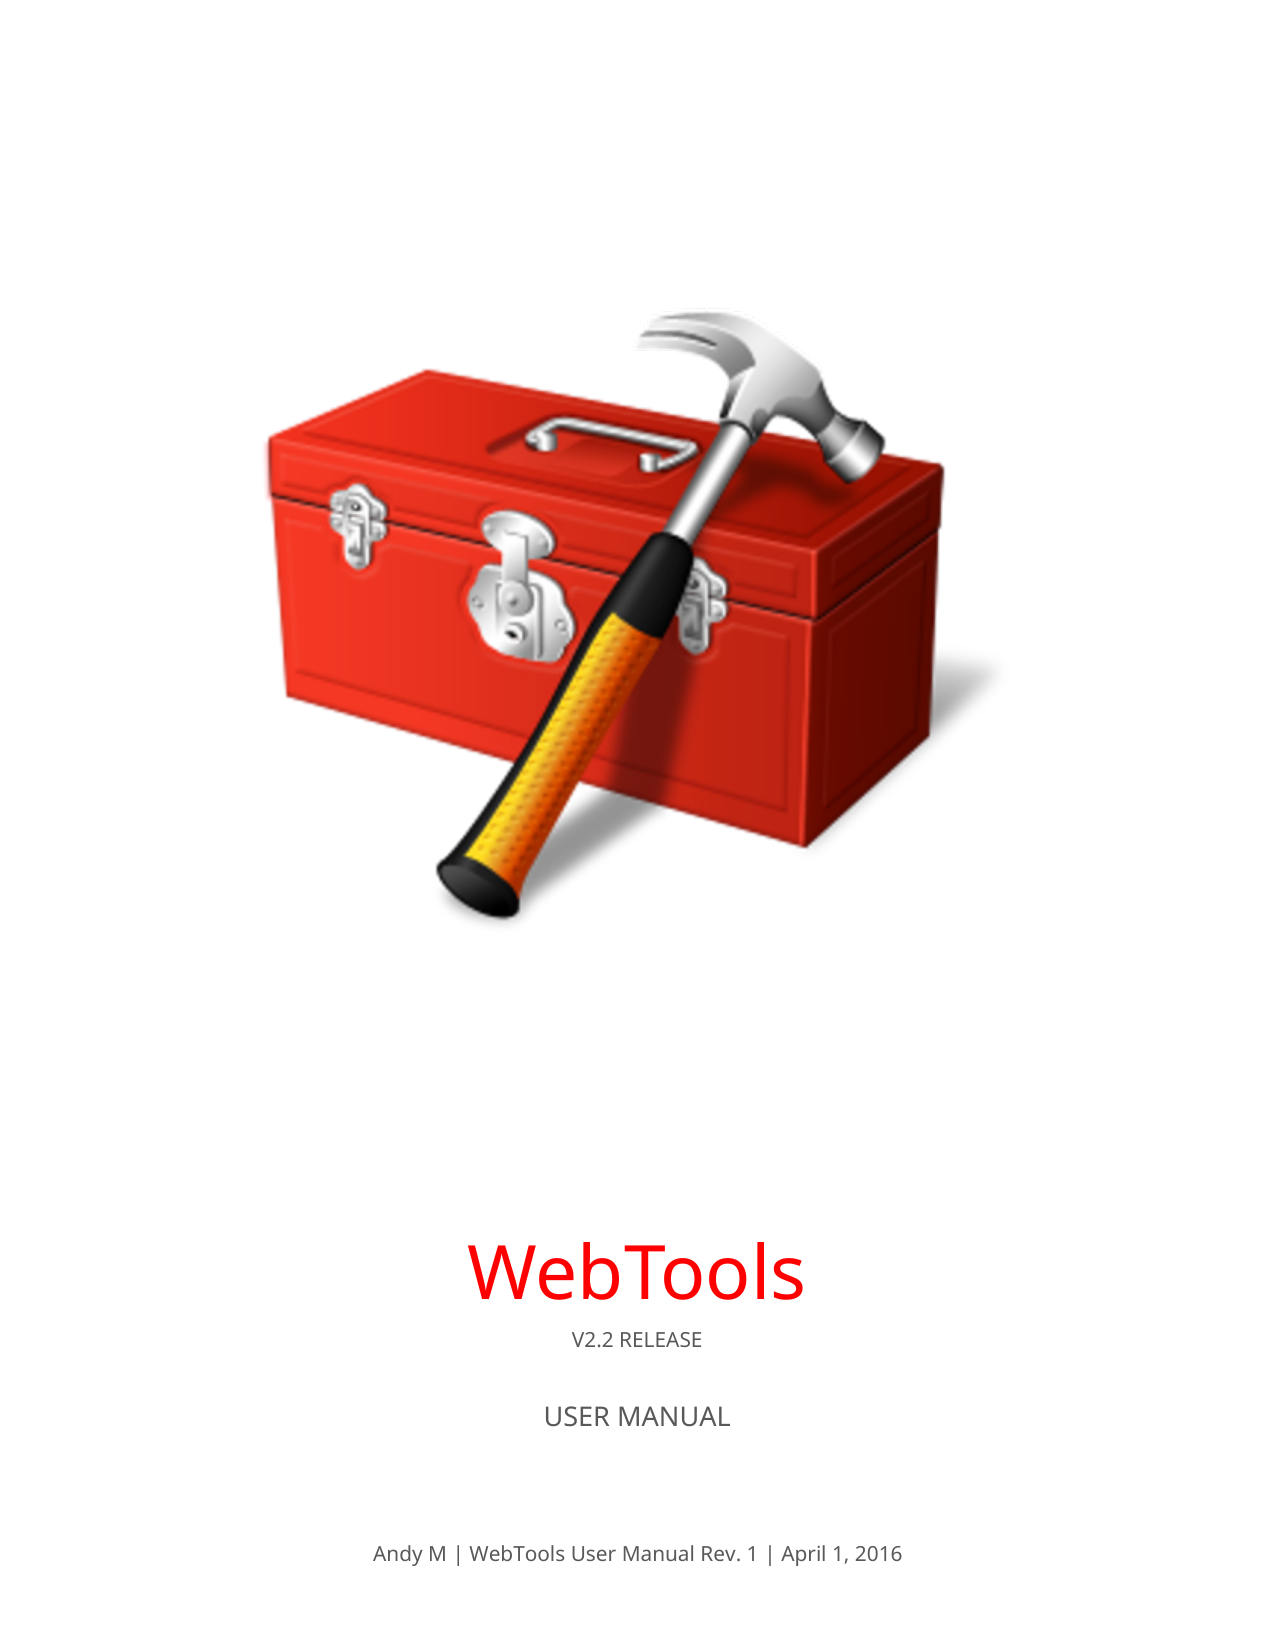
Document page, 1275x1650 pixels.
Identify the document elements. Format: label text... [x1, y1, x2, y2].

subtitle User Manual [210, 1357, 1064, 1434]
title WebTools [210, 1219, 1064, 1321]
text v2.2 Release [210, 1325, 1064, 1354]
text Andy M | WebTools User Manual Rev. 1 | April 1, 2016 [314, 1539, 961, 1567]
